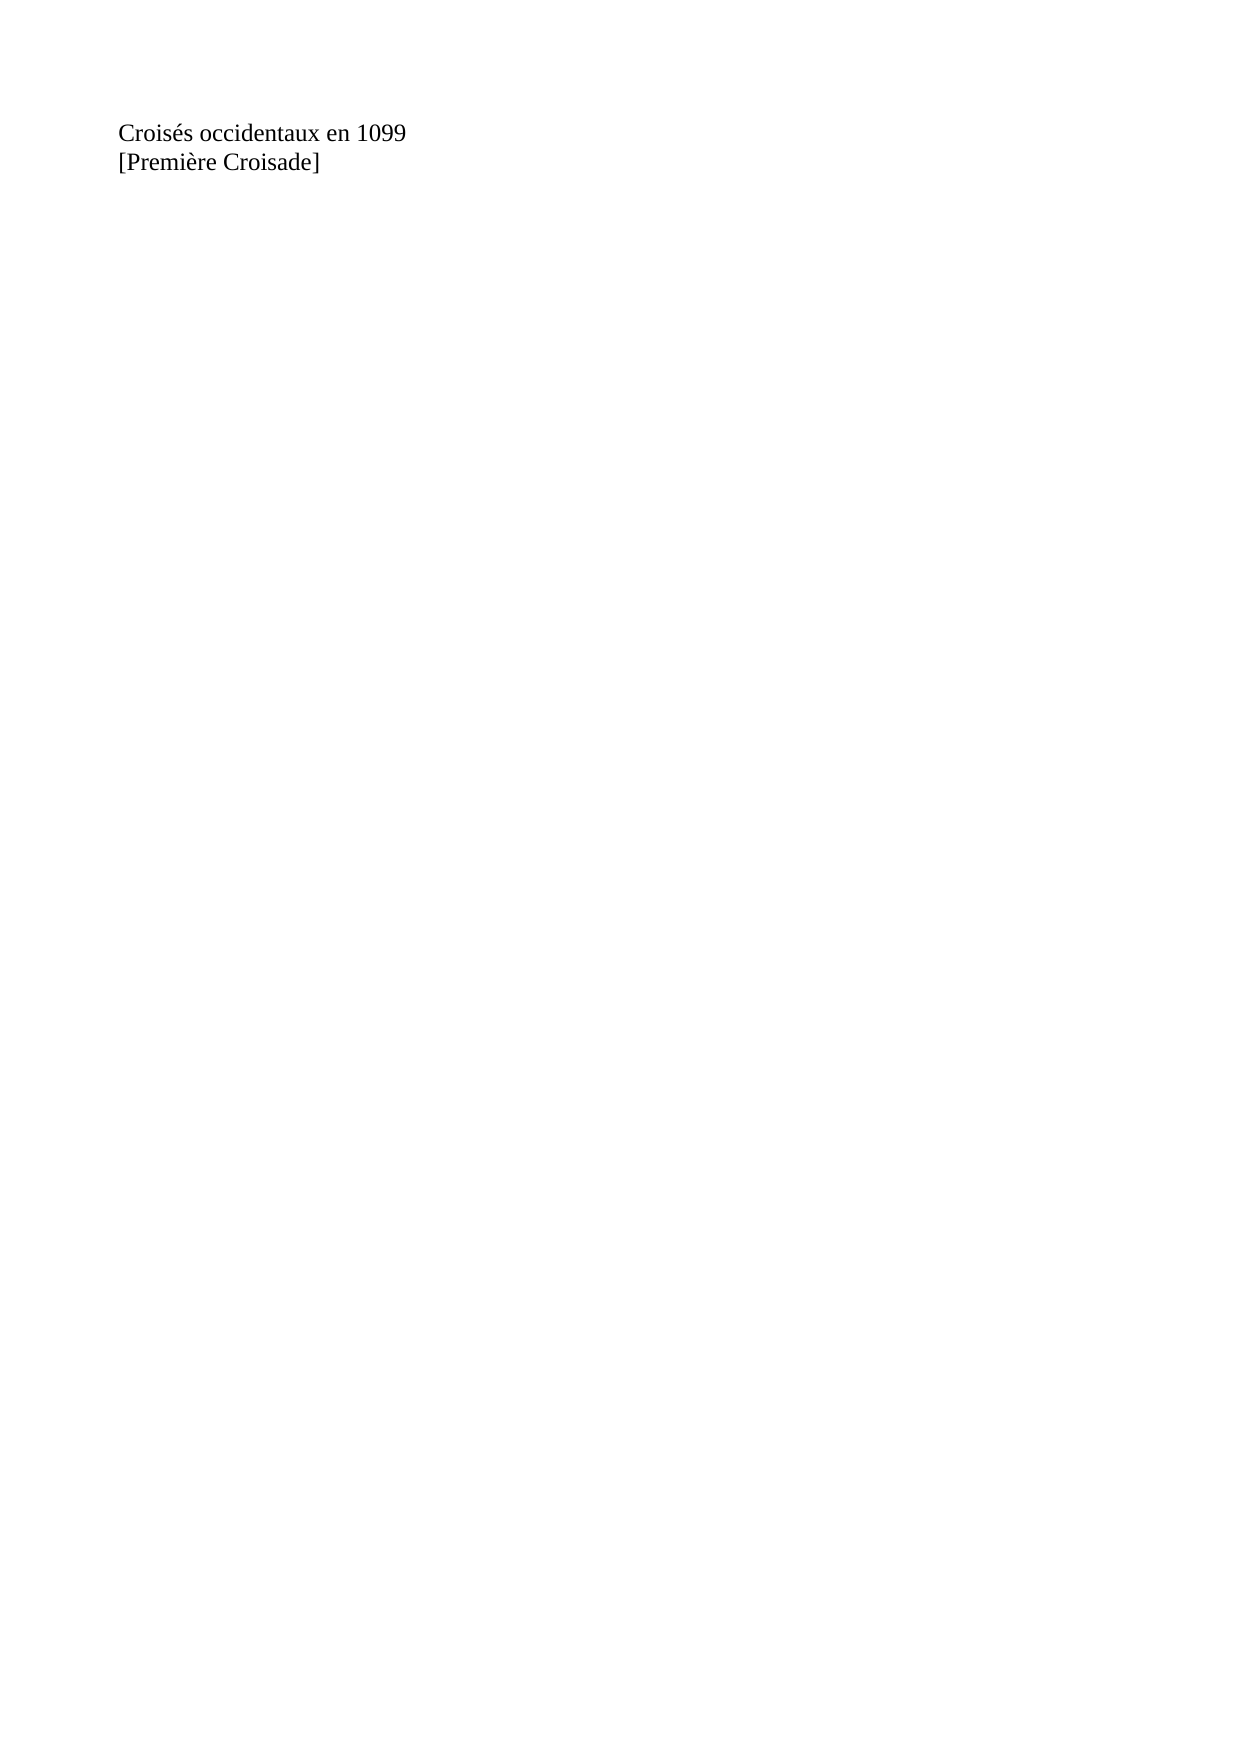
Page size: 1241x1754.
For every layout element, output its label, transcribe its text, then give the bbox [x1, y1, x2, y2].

text Croisés occidentaux en 1099 [118, 118, 1122, 147]
text [Première Croisade] [118, 147, 1122, 176]
